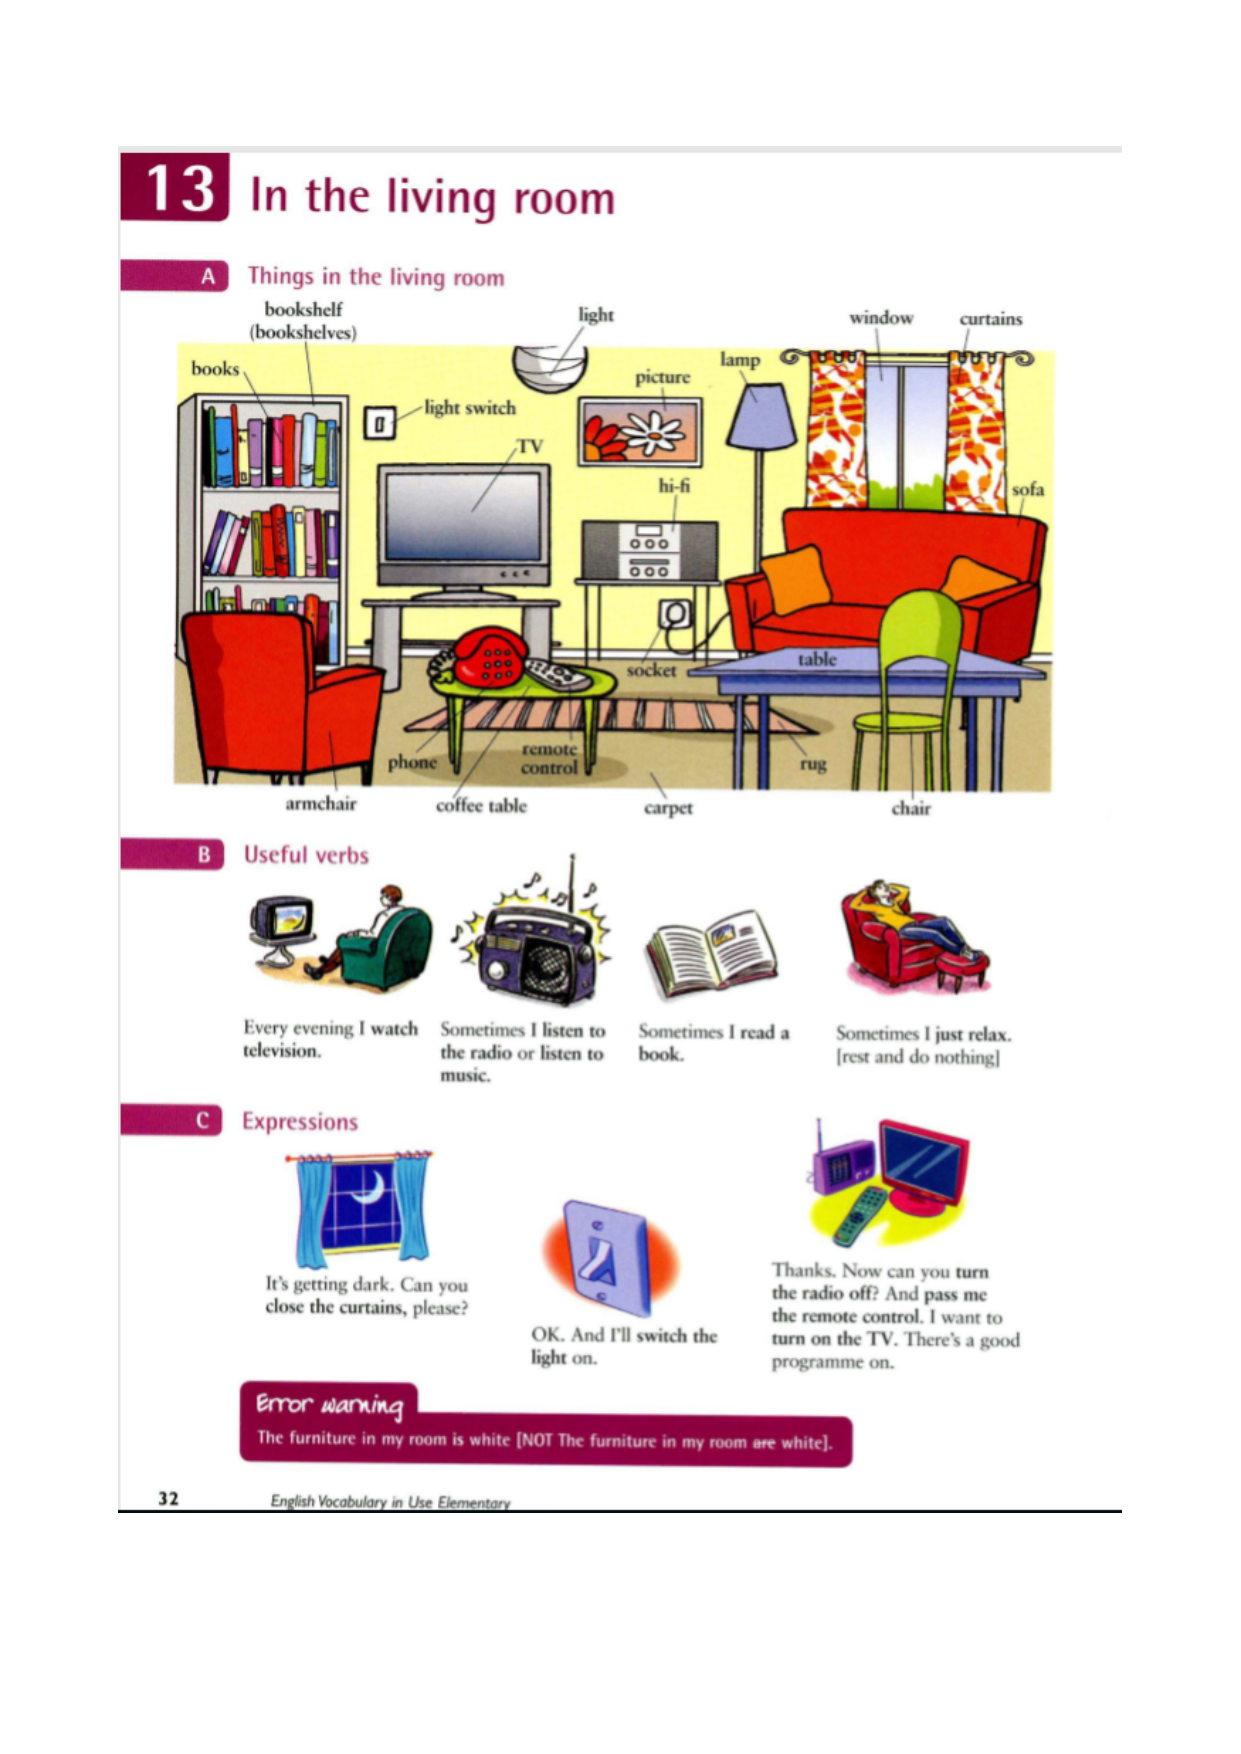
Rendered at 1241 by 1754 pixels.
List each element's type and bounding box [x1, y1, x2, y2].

picture [118, 146, 1122, 1513]
